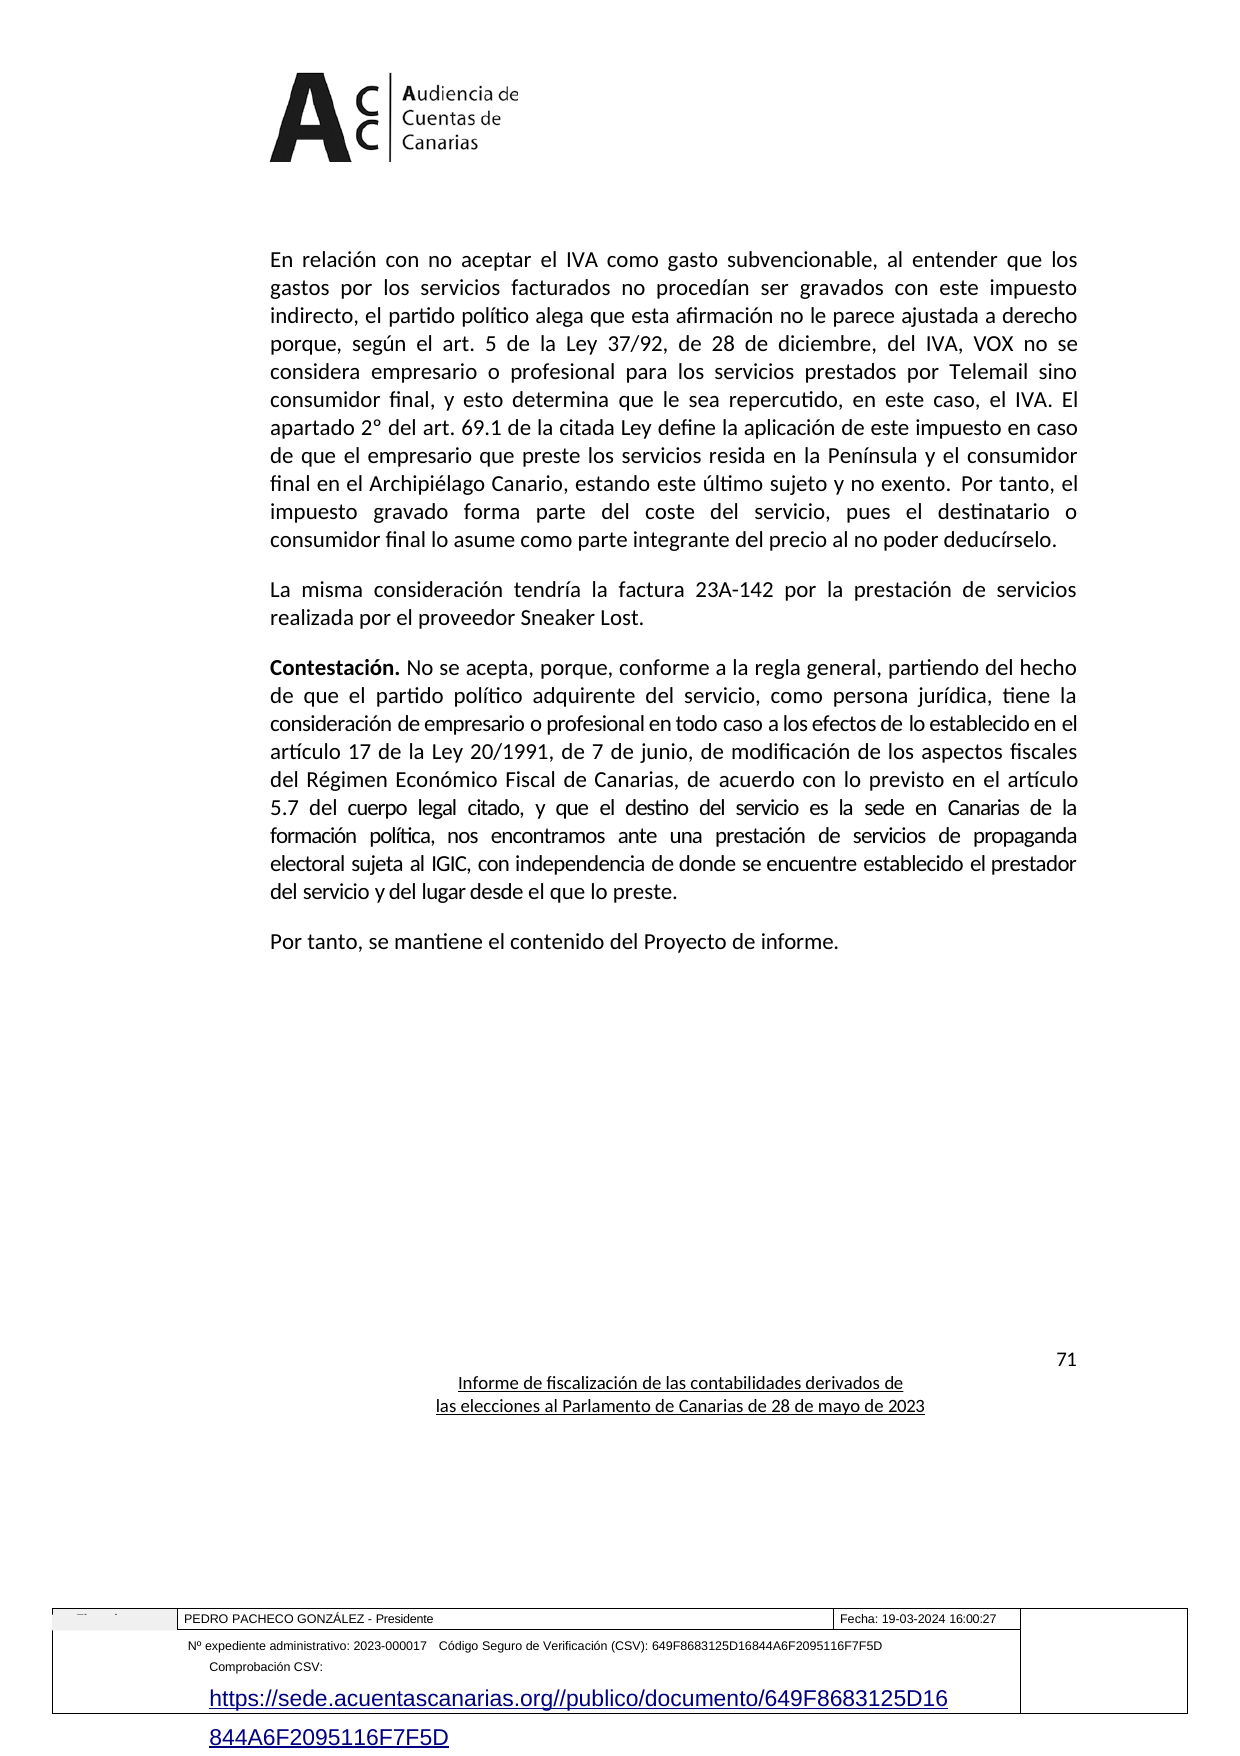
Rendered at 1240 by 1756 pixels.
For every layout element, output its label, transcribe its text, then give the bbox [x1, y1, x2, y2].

text En relación con no aceptar el IVA como gasto subvencionable, al entender que los gastos por los servicios facturados no procedían ser gravados con este impuesto indirecto, el partido político alega que esta afirmación no le parece ajustada a derecho porque, según el art. 5 de la Ley 37/92, de 28 de diciembre, del IVA, VOX no se considera empresario o profesional para los servicios prestados por Telemail sino consumidor final, y esto determina que le sea repercutido, en este caso, el IVA. El apartado 2º del art. 69.1 de la citada Ley define la aplicación de este impuesto en caso de que el empresario que preste los servicios resida en la Península y el consumidor final en el Archipiélago Canario, estando este último sujeto y no exento. Por tanto, el impuesto gravado forma parte del coste del servicio, pues el destinatario o consumidor final lo asume como parte integrante del precio al no poder deducírselo. [270, 245, 1078, 553]
text La misma consideración tendría la factura 23A-142 por la prestación de servicios realizada por el proveedor Sneaker Lost. [270, 575, 1078, 631]
text Por tanto, se mantiene el contenido del Proyecto de informe. [270, 927, 1195, 955]
text Contestación. No se acepta, porque, conforme a la regla general, partiendo del hecho de que el partido político adquirente del servicio, como persona jurídica, tiene la consideración de empresario o profesional en todo caso a los efectos de lo establecido en el artículo 17 de la Ley 20/1991, de 7 de junio, de modificación de los aspectos fiscales del Régimen Económico Fiscal de Canarias, de acuerdo con lo previsto en el artículo 5.7 del cuerpo legal citado, y que el destino del servicio es la sede en Canarias de la formación política, nos encontramos ante una prestación de servicios de propaganda electoral sujeta al IGIC, con independencia de donde se encuentre establecido el prestador del servicio y del lugar desde el que lo preste. [270, 653, 1078, 906]
